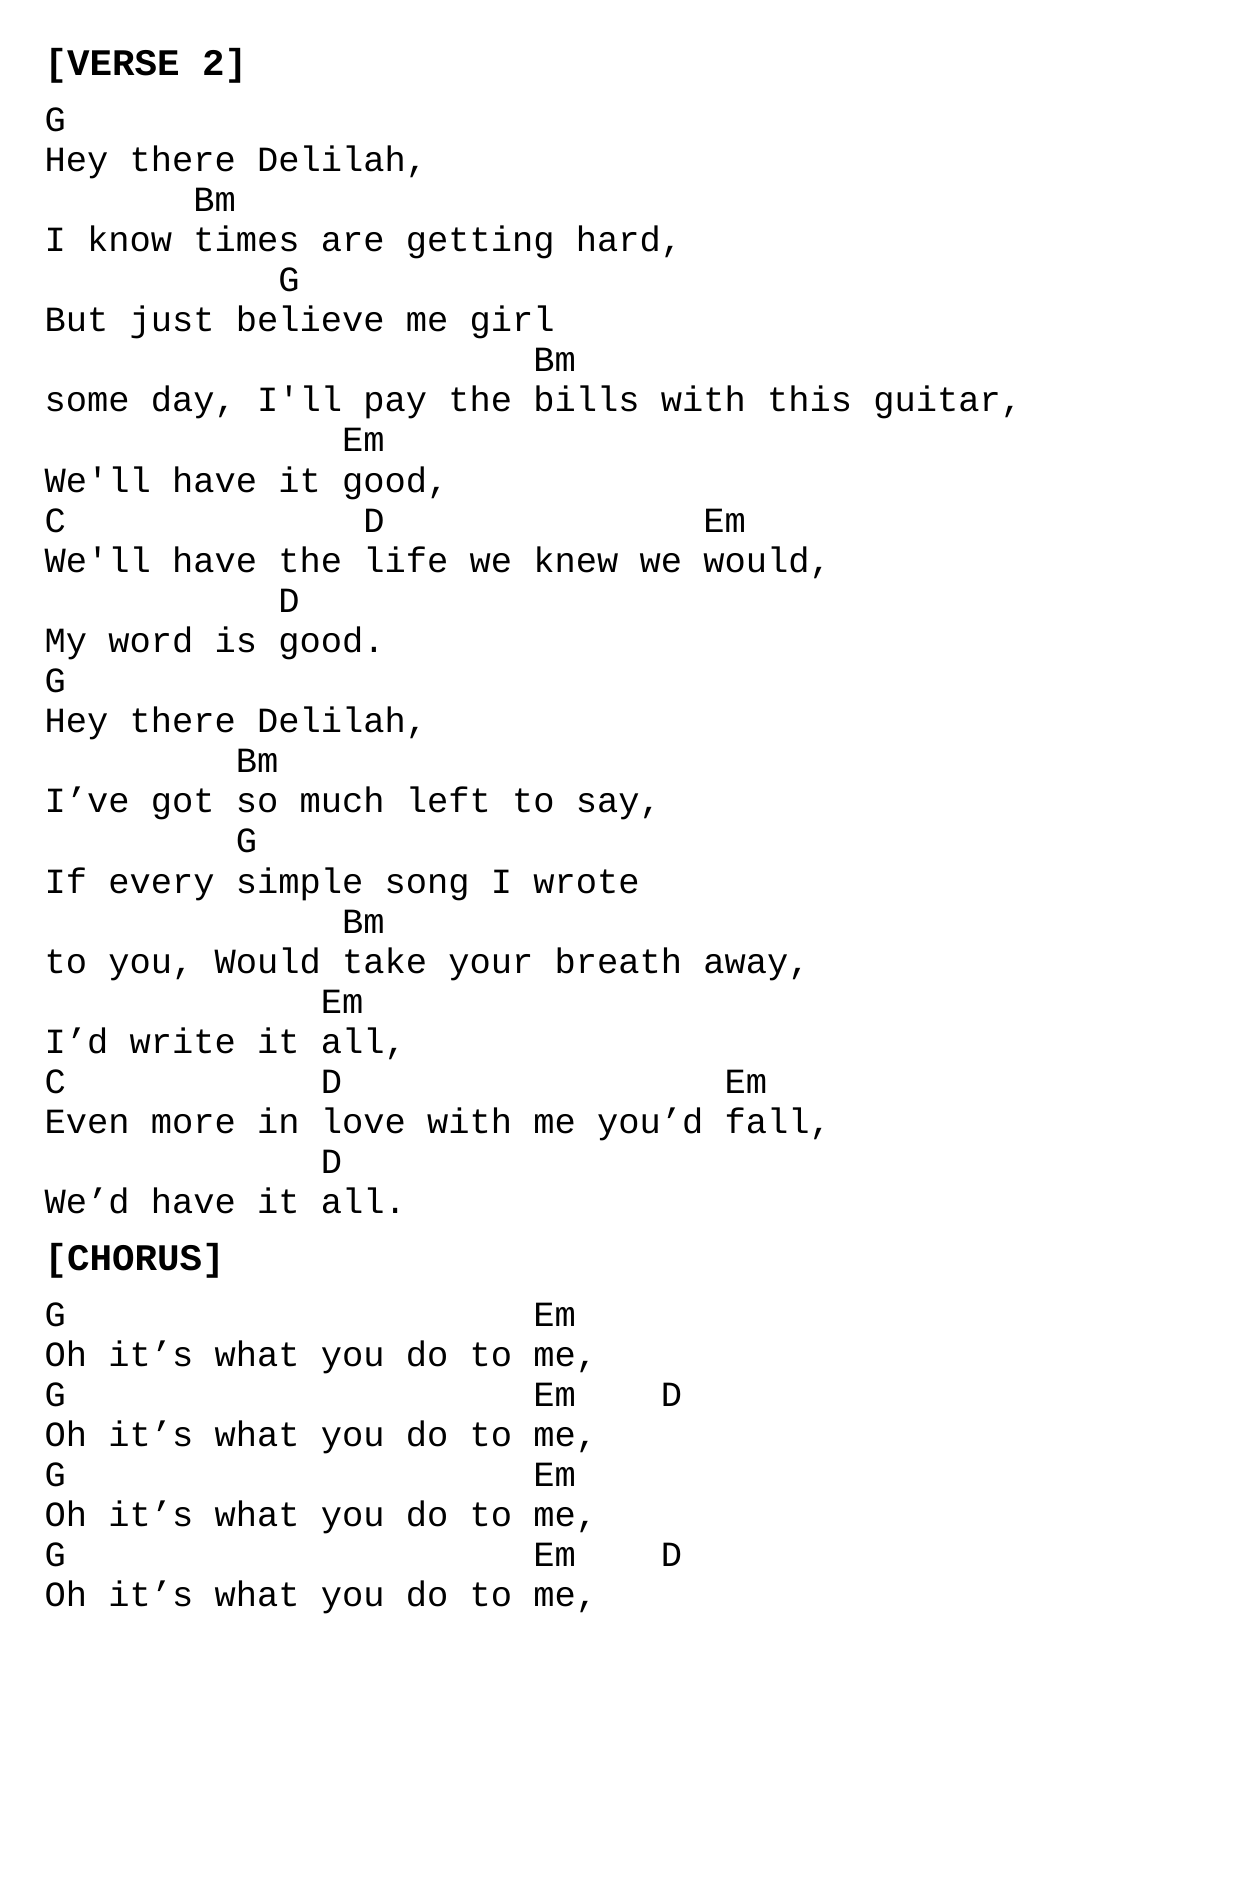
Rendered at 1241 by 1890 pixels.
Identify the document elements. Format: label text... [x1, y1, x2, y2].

text G [44, 262, 1063, 302]
text Em [44, 984, 1063, 1024]
text G Em D [44, 1377, 1063, 1417]
text G [44, 823, 1063, 863]
text Bm [44, 904, 1063, 944]
text I’d write it all, [44, 1024, 1063, 1064]
text Hey there Delilah, [44, 142, 1063, 182]
text Oh it’s what you do to me, [44, 1497, 1063, 1537]
text Oh it’s what you do to me, [44, 1577, 1063, 1617]
text G [44, 663, 1063, 703]
text C D Em [44, 503, 1063, 543]
text to you, Would take your breath away, [44, 944, 1063, 984]
text We’d have it all. [44, 1184, 1063, 1224]
text Even more in love with me you’d fall, [44, 1104, 1063, 1144]
text C D Em [44, 1064, 1063, 1104]
text We'll have the life we knew we would, [44, 543, 1063, 583]
subtitle [VERSE 2] [44, 44, 1063, 87]
text I’ve got so much left to say, [44, 783, 1063, 823]
subtitle [CHORUS] [44, 1239, 1063, 1282]
text D [44, 1144, 1063, 1184]
text G Em [44, 1297, 1063, 1337]
text G Em D [44, 1537, 1063, 1577]
text G [44, 102, 1063, 142]
text some day, I'll pay the bills with this guitar, [44, 382, 1063, 422]
text G Em [44, 1457, 1063, 1497]
text D [44, 583, 1063, 623]
text I know times are getting hard, [44, 222, 1063, 262]
text Bm [44, 342, 1063, 382]
text If every simple song I wrote [44, 863, 1063, 904]
text Bm [44, 182, 1063, 222]
text Oh it’s what you do to me, [44, 1417, 1063, 1457]
text Hey there Delilah, [44, 703, 1063, 743]
text Bm [44, 743, 1063, 783]
text My word is good. [44, 623, 1063, 663]
text Em [44, 422, 1063, 462]
text But just believe me girl [44, 302, 1063, 342]
text We'll have it good, [44, 462, 1063, 503]
text Oh it’s what you do to me, [44, 1337, 1063, 1377]
